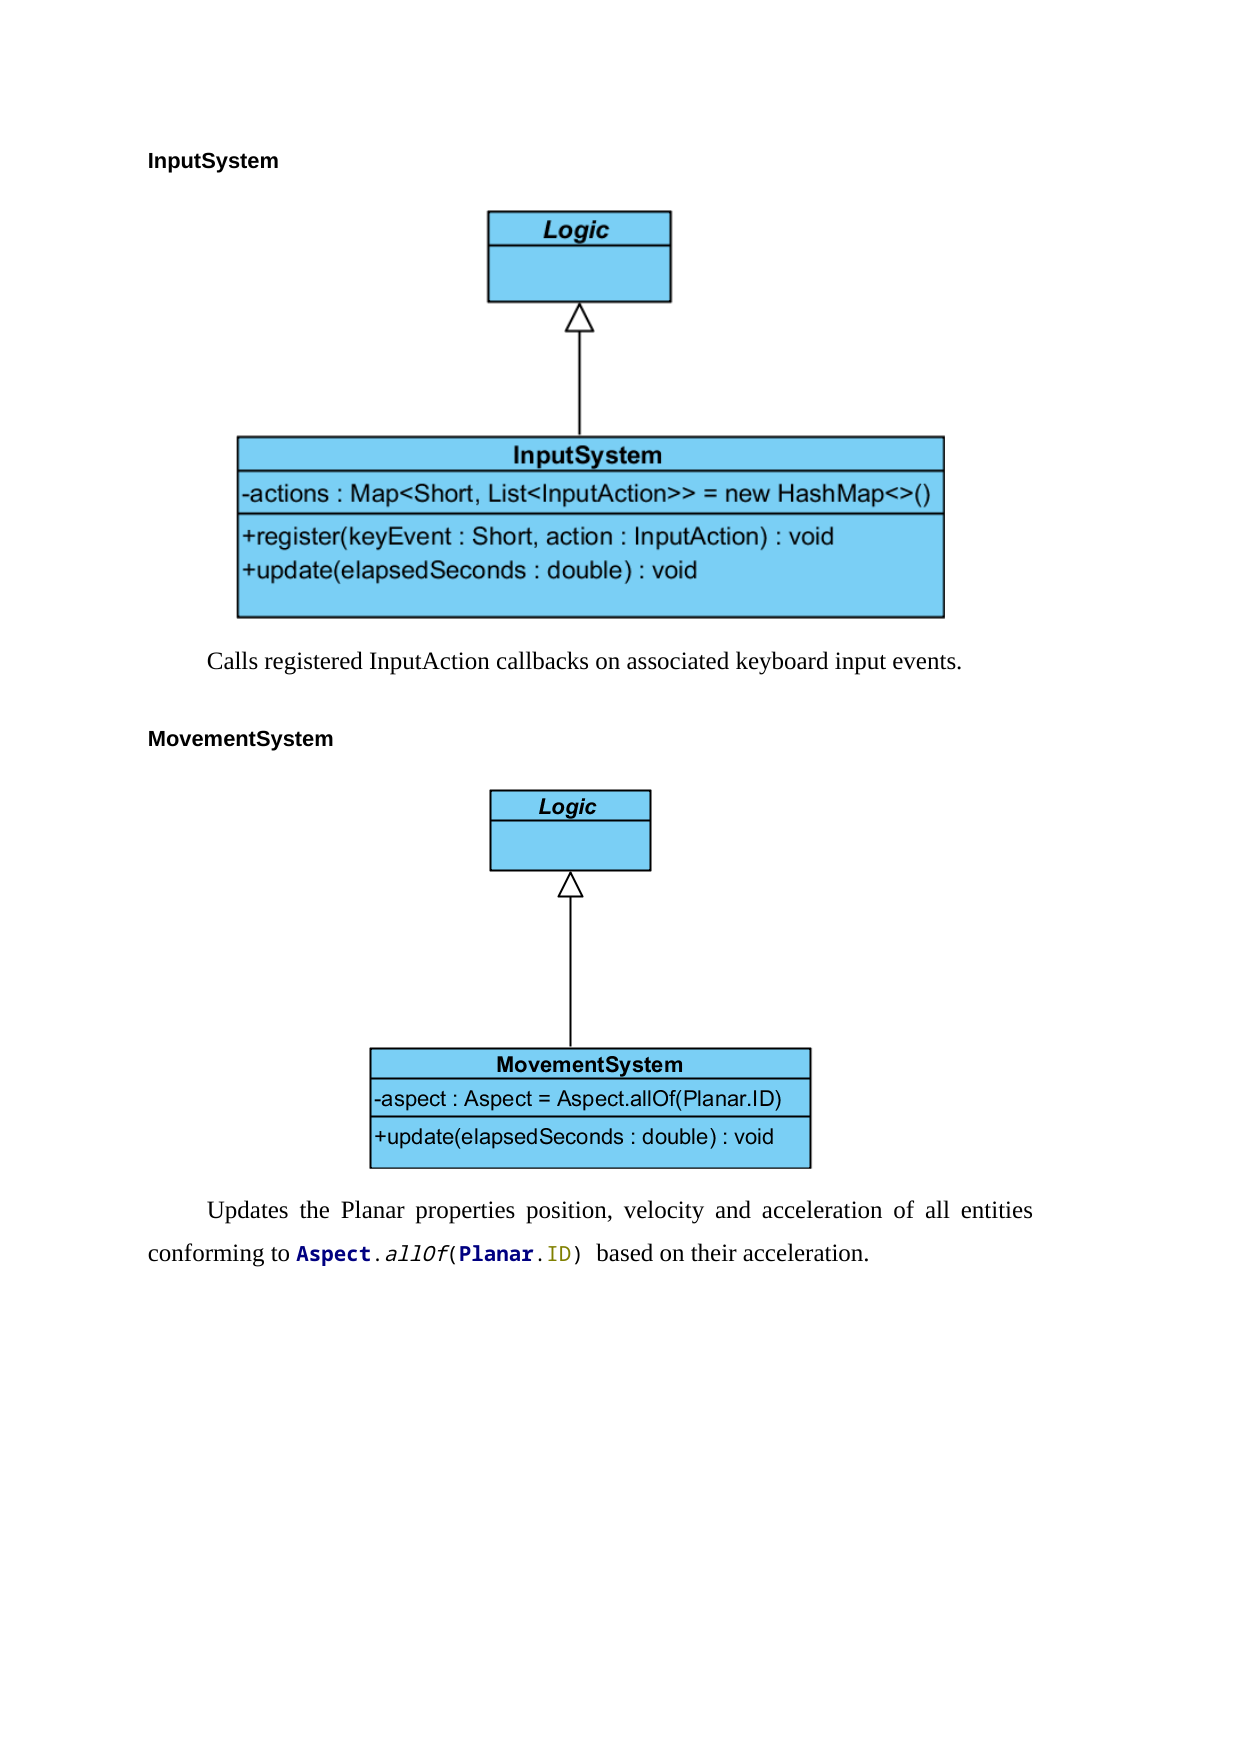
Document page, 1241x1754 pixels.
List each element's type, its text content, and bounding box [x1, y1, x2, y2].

text Updates the Planar properties position, velocity and acceleration of all entities conforming to Aspect.allOf(Planar.ID) based on their acceleration. [148, 1195, 1033, 1268]
subtitle InputSystem [148, 148, 1033, 173]
picture [369, 789, 813, 1169]
text Calls registered InputAction callbacks on associated keyboard input events. [148, 646, 1033, 674]
picture [236, 210, 945, 619]
subtitle MovementSystem [148, 726, 1033, 752]
